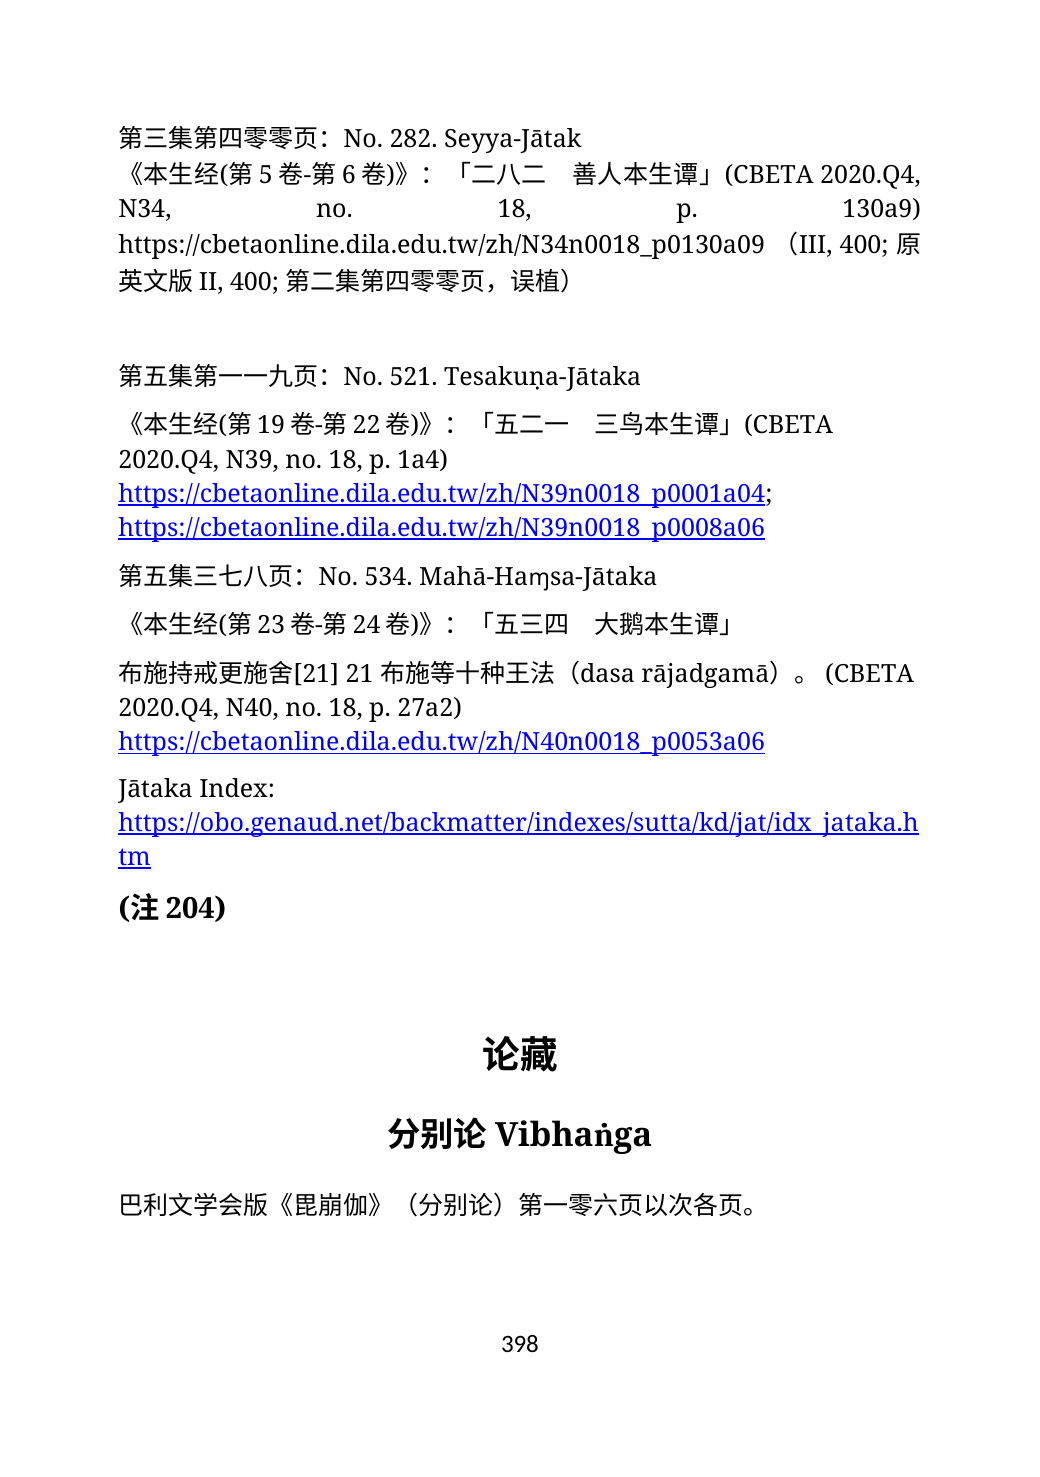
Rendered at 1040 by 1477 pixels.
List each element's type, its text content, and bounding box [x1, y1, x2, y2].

text 第五集第一一九页：No. 521. Tesakuṇa-Jātaka [118, 356, 921, 392]
text 第三集第四零零页：No. 282. Seyya-Jātak [118, 118, 921, 154]
text (注 204) [118, 885, 921, 927]
subtitle 分别论 Vibhaṅga [118, 1108, 921, 1157]
text 《本生经(第19卷-第22卷)》：「五二一 三鸟本生谭」(CBETA 2020.Q4, N39, no. 18, p. 1a4) https://cbetaonline.dila.edu.tw/zh/N39n0018_p0001a04; https://cbetaonline.dila.edu.tw/zh/N39n0018_p0008a06 [118, 405, 921, 543]
text 巴利文学会版《毘崩伽》（分别论）第一零六页以次各页。 [118, 1186, 921, 1222]
text Jātaka Index: https://obo.genaud.net/backmatter/indexes/sutta/kd/jat/idx_jataka.htm [118, 770, 921, 872]
text 《本生经(第5卷-第6卷)》：「二八二 善人本生谭」(CBETA 2020.Q4, N34, no. 18, p. 130a9) https://cbetaonline.dila.edu.tw/zh/N34n0018_p0130a09 （III, 400; 原英文版 II, 400; 第二集第四零零页，误植） [118, 154, 921, 297]
subtitle 论藏 [118, 1025, 921, 1079]
text 布施持戒更施舍[21] 21 布施等十种王法（dasa rājadgamā）。 (CBETA 2020.Q4, N40, no. 18, p. 27a2) https://cbetaonline.dila.edu.tw/zh/N40n0018_p0053a06 [118, 653, 921, 758]
text 第五集三七八页：No. 534. Mahā-Haɱsa-Jātaka [118, 556, 921, 592]
text 《本生经(第23卷-第24卷)》：「五三四 大鹅本生谭」 [118, 605, 921, 641]
